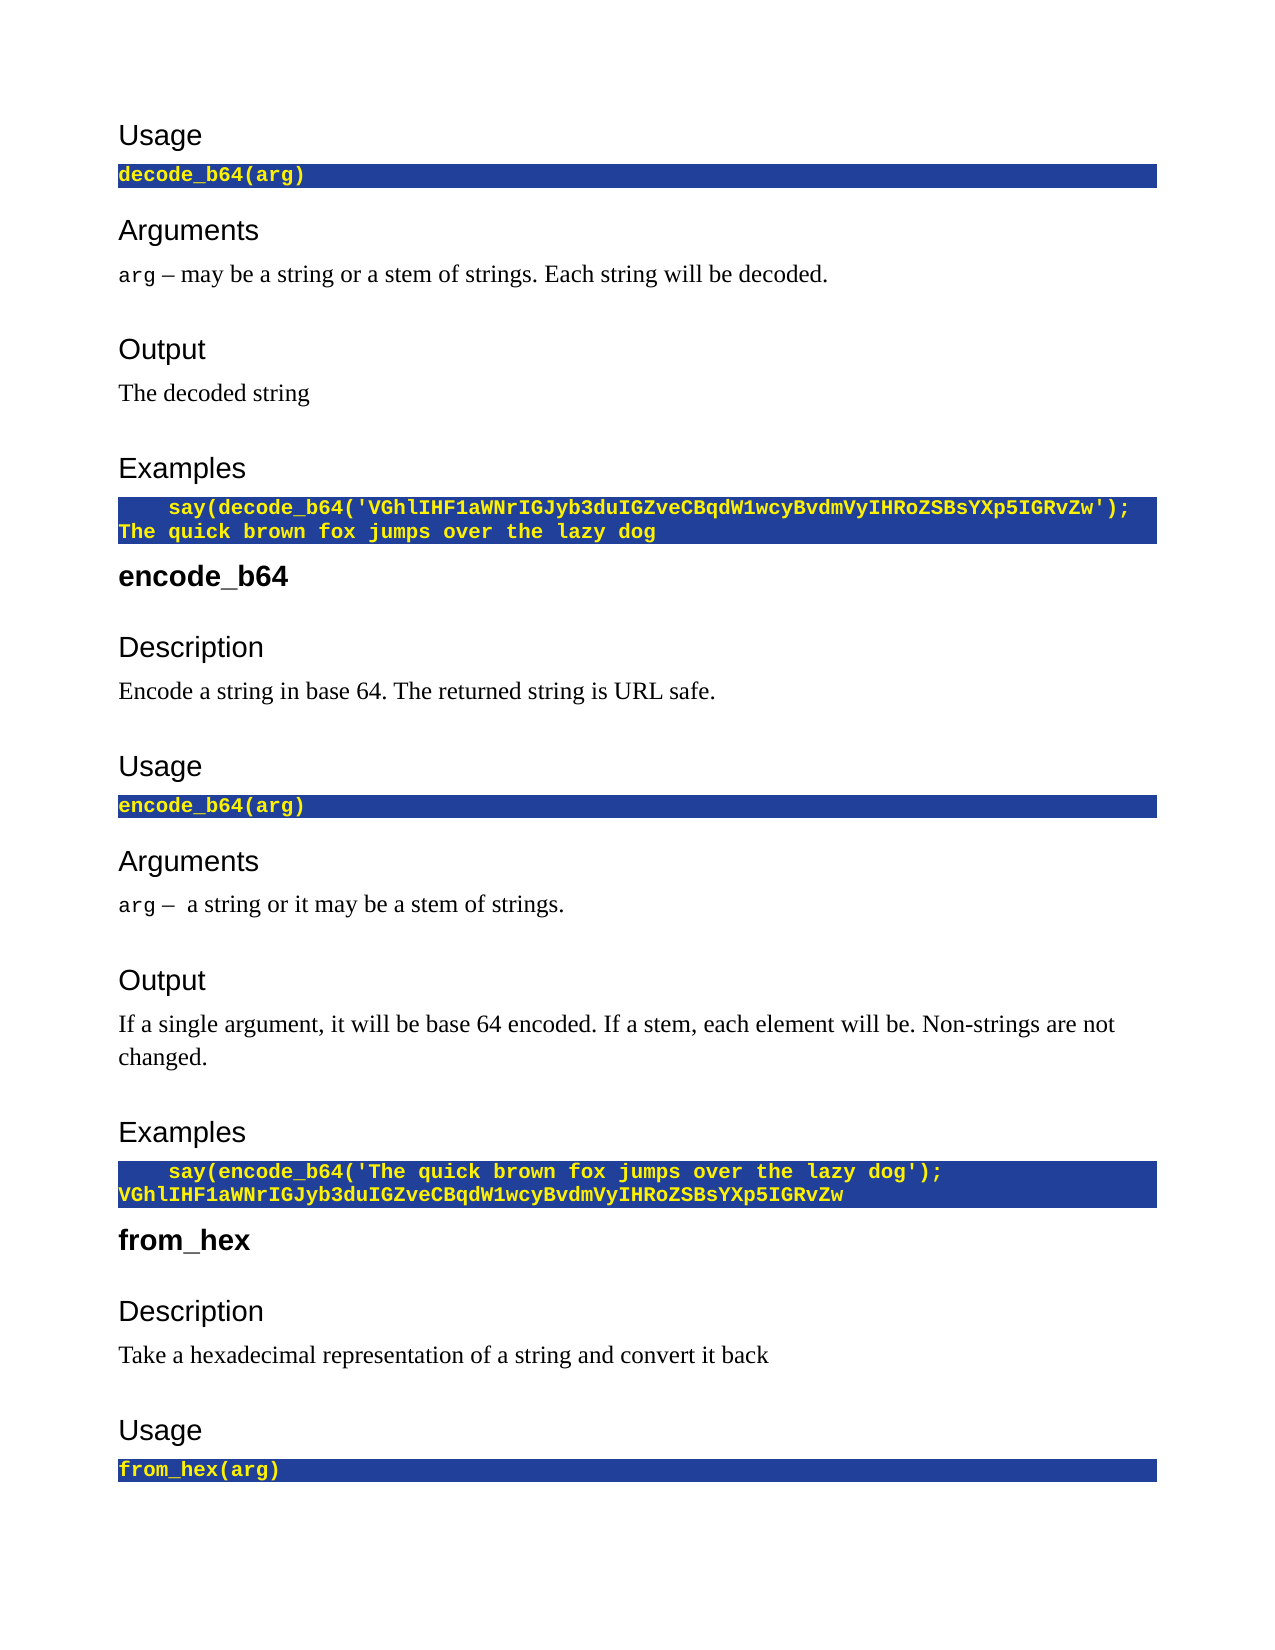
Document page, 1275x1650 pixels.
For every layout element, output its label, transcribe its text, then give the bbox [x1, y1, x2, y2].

subtitle Description [118, 630, 1157, 664]
subtitle Examples [118, 451, 1157, 484]
text decode_b64(arg) [118, 164, 1157, 188]
text If a single argument, it will be base 64 encoded. If a stem, each element will be. Non-strings are not changed. [118, 1009, 1157, 1071]
subtitle from_hex [118, 1223, 1157, 1256]
text say(encode_b64('The quick brown fox jumps over the lazy dog'); [118, 1161, 1157, 1184]
subtitle Usage [118, 1413, 1157, 1446]
text VGhlIHF1aWNrIGJyb3duIGZveCBqdW1wcyBvdmVyIHRoZSBsYXp5IGRvZw [118, 1184, 1157, 1208]
subtitle Output [118, 963, 1157, 997]
subtitle Usage [118, 749, 1157, 782]
subtitle Arguments [118, 843, 1157, 877]
text encode_b64(arg) [118, 795, 1157, 818]
text arg – a string or it may be a stem of strings. [118, 889, 1157, 919]
subtitle Examples [118, 1115, 1157, 1148]
text The decoded string [118, 378, 1157, 407]
subtitle Description [118, 1294, 1157, 1327]
text Take a hexadecimal representation of a string and convert it back [118, 1340, 1157, 1369]
text The quick brown fox jumps over the lazy dog [118, 521, 1157, 544]
text from_hex(arg) [118, 1459, 1157, 1482]
subtitle encode_b64 [118, 559, 1157, 593]
subtitle Usage [118, 118, 1157, 152]
text say(decode_b64('VGhlIHF1aWNrIGJyb3duIGZveCBqdW1wcyBvdmVyIHRoZSBsYXp5IGRvZw'); [118, 497, 1157, 521]
text Encode a string in base 64. The returned string is URL safe. [118, 676, 1157, 705]
subtitle Arguments [118, 213, 1157, 246]
text arg – may be a string or a stem of strings. Each string will be decoded. [118, 259, 1157, 288]
subtitle Output [118, 332, 1157, 366]
